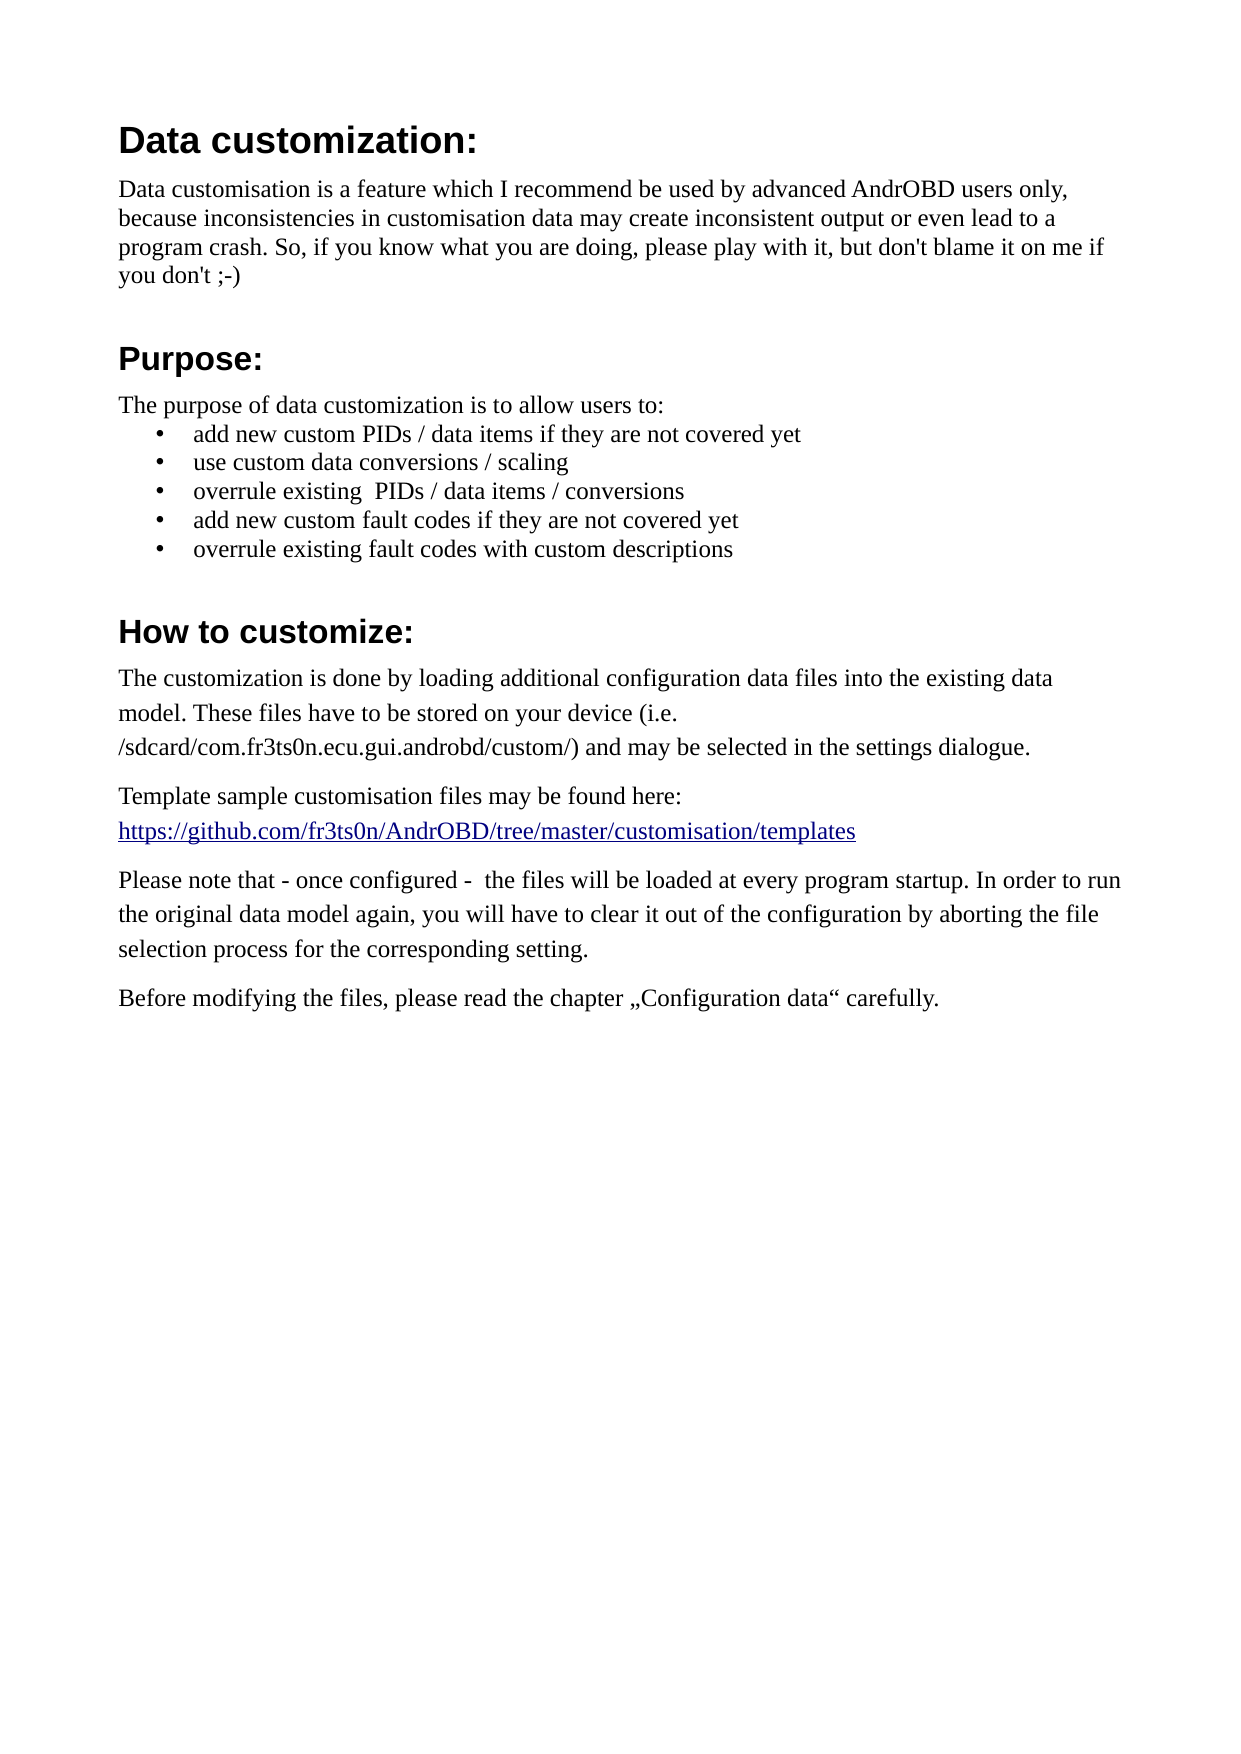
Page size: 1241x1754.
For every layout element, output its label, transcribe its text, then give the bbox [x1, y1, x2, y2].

text The customization is done by loading additional configuration data files into the existing data model. These files have to be stored on your device (i.e. /sdcard/com.fr3ts0n.ecu.gui.androbd/custom/) and may be selected in the settings dialogue. [118, 663, 1122, 761]
subtitle How to customize: [118, 612, 1122, 651]
text The purpose of data customization is to allow users to: [118, 390, 1122, 419]
list use custom data conversions / scaling [156, 447, 1122, 476]
text Please note that - once configured - the files will be loaded at every program startup. In order to run the original data model again, you will have to clear it out of the configuration by aborting the file selection process for the corresponding setting. [118, 865, 1122, 962]
subtitle Purpose: [118, 339, 1122, 377]
list overrule existing PIDs / data items / conversions [156, 476, 1122, 505]
list add new custom fault codes if they are not covered yet [156, 505, 1122, 534]
list overrule existing fault codes with custom descriptions [156, 534, 1122, 562]
text Before modifying the files, please read the chapter „Configuration data“ carefully. [118, 983, 1122, 1012]
text Data customisation is a feature which I recommend be used by advanced AndrOBD users only, because inconsistencies in customisation data may create inconsistent output or even lead to a program crash. So, if you know what you are doing, please play with it, but don't blame it on me if you don't ;-) [118, 174, 1122, 289]
text Template sample customisation files may be found here: https://github.com/fr3ts0n/AndrOBD/tree/master/customisation/templates [118, 781, 1122, 844]
list add new custom PIDs / data items if they are not covered yet [156, 419, 1122, 447]
subtitle Data customization: [118, 118, 1122, 162]
